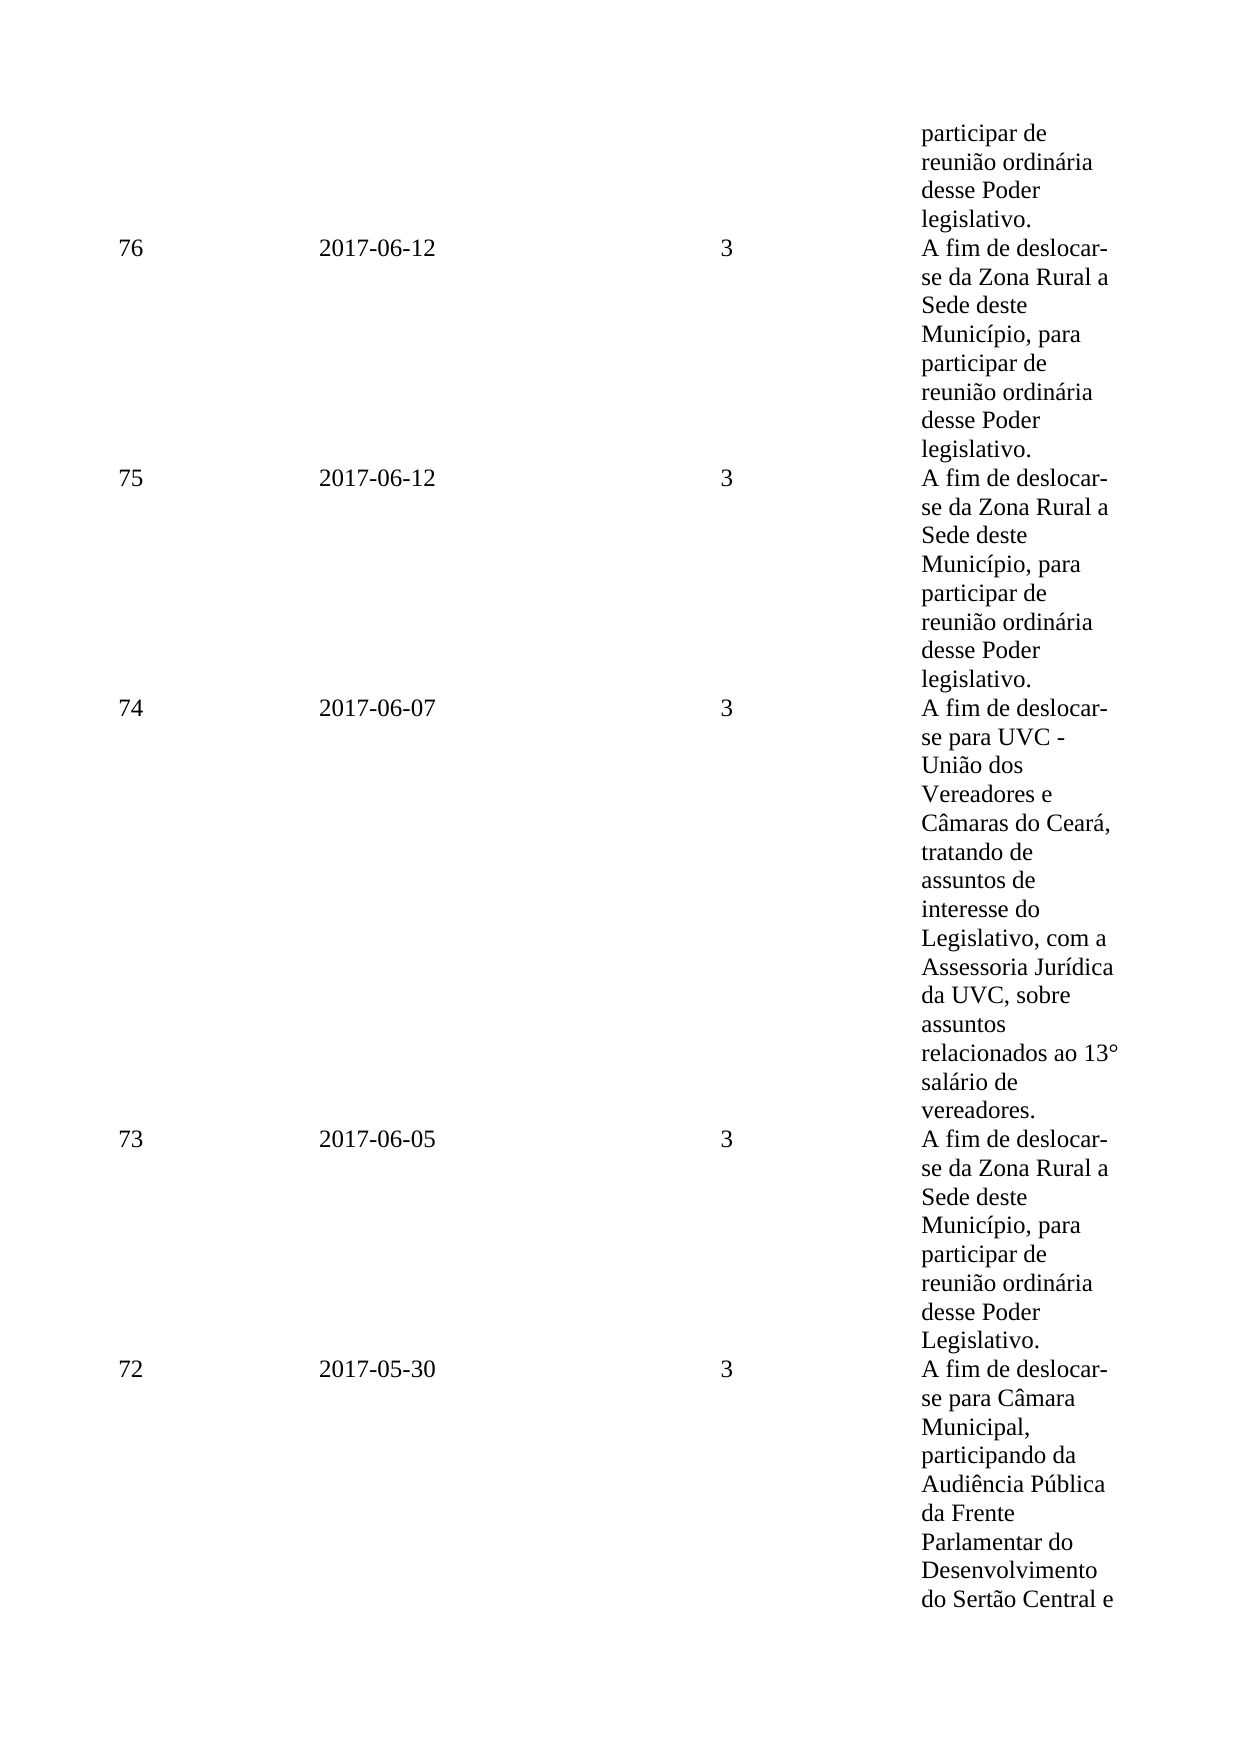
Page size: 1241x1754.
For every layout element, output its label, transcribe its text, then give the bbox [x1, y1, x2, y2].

table_cell 75 [118, 463, 319, 693]
table_cell [520, 693, 720, 1124]
table_cell 3 [720, 1354, 921, 1613]
table_cell A fim de deslocar-se da Zona Rural a Sede deste Município, para participar de reunião ordinária desse Poder legislativo. [921, 463, 1122, 693]
table_cell 2017-06-05 [319, 1124, 519, 1354]
table_cell 3 [720, 1124, 921, 1354]
table_cell [520, 233, 720, 463]
table_cell 72 [118, 1354, 319, 1613]
table_cell participar de reunião ordinária desse Poder legislativo. [921, 118, 1122, 233]
table_cell 73 [118, 1124, 319, 1354]
table_cell [720, 118, 921, 233]
table_cell 3 [720, 463, 921, 693]
table_cell 2017-06-12 [319, 233, 519, 463]
table_cell 76 [118, 233, 319, 463]
table_cell A fim de deslocar-se da Zona Rural a Sede deste Município, para participar de reunião ordinária desse Poder Legislativo. [921, 1124, 1122, 1354]
table_cell 2017-06-07 [319, 693, 519, 1124]
table_cell A fim de deslocar-se para Câmara Municipal, participando da Audiência Pública da Frente Parlamentar do Desenvolvimento do Sertão Central e [921, 1354, 1122, 1613]
table_cell [520, 463, 720, 693]
table_cell [319, 118, 519, 233]
table_cell 3 [720, 233, 921, 463]
table_cell A fim de deslocar-se da Zona Rural a Sede deste Município, para participar de reunião ordinária desse Poder legislativo. [921, 233, 1122, 463]
table_cell 2017-06-12 [319, 463, 519, 693]
table_cell [520, 1124, 720, 1354]
table_cell 74 [118, 693, 319, 1124]
table_cell [520, 1354, 720, 1613]
table_cell 2017-05-30 [319, 1354, 519, 1613]
table_cell A fim de deslocar-se para UVC - União dos Vereadores e Câmaras do Ceará, tratando de assuntos de interesse do Legislativo, com a Assessoria Jurídica da UVC, sobre assuntos relacionados ao 13° salário de vereadores. [921, 693, 1122, 1124]
table_cell [520, 118, 720, 233]
table_cell 3 [720, 693, 921, 1124]
table_cell [118, 118, 319, 233]
